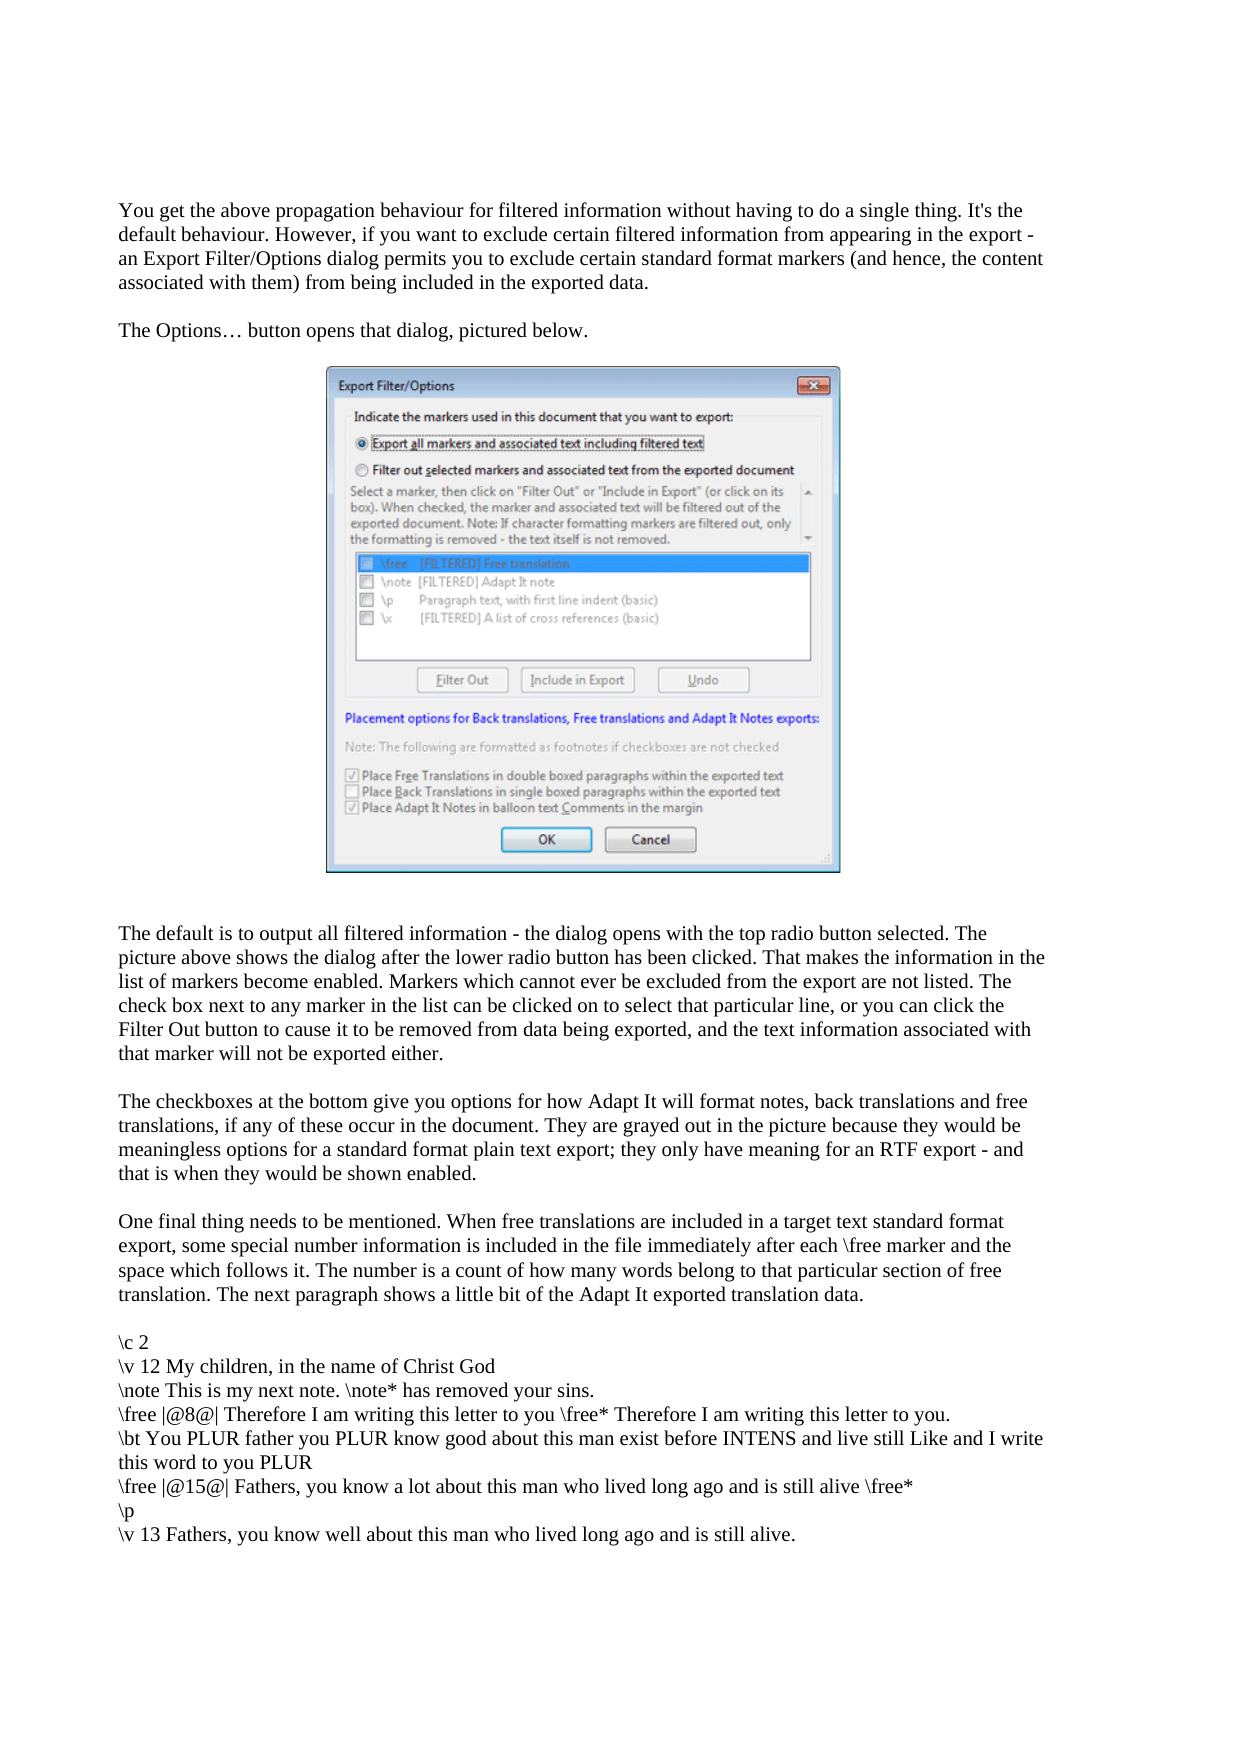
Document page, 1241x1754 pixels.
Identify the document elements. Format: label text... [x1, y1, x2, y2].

text One final thing needs to be mentioned. When free translations are included in a target text standard format export, some special number information is included in the file immediately after each \free marker and the space which follows it. The number is a count of how many words belong to that particular section of free translation. The next paragraph shows a little bit of the Adapt It exported translation data. [118, 1209, 1048, 1306]
text \note This is my next note. \note* has removed your sins. [118, 1378, 1048, 1402]
text \bt You PLUR father you PLUR know good about this man exist before INTENS and live still Like and I write this word to you PLUR [118, 1426, 1048, 1474]
text \v 12 My children, in the name of Christ God [118, 1354, 1048, 1378]
text \free |@15@| Fathers, you know a lot about this man who lived long ago and is still alive \free* [118, 1474, 1048, 1498]
text \v 13 Fathers, you know well about this man who lived long ago and is still alive. [118, 1522, 1048, 1546]
text You get the above propagation behaviour for filtered information without having to do a single thing. It's the default behaviour. However, if you want to exclude certain filtered information from appearing in the export - an Export Filter/Options dialog permits you to exclude certain standard format markers (and hence, the content associated with them) from being included in the exported data. [118, 198, 1048, 294]
text The default is to output all filtered information - the dialog opens with the top radio button selected. The picture above shows the dialog after the lower radio button has been clicked. That makes the information in the list of markers become enabled. Markers which cannot ever be excluded from the export are not listed. The check box next to any marker in the list can be clicked on to select that particular line, or you can click the Filter Out button to cause it to be removed from data being exported, and the text information associated with that marker will not be exported either. [118, 921, 1048, 1065]
text The checkboxes at the bottom give you options for how Adapt It will format notes, back translations and free translations, if any of these occur in the document. They are grayed out in the picture because they would be meaningless options for a standard format plain text export; they only have meaning for an RTF export - and that is when they would be shown enabled. [118, 1089, 1048, 1185]
text \p [118, 1498, 1048, 1522]
text \free |@8@| Therefore I am writing this letter to you \free* Therefore I am writing this letter to you. [118, 1402, 1048, 1426]
text The Options… button opens that dialog, pictured below. [118, 318, 1048, 342]
picture [326, 366, 841, 873]
text \c 2 [118, 1330, 1048, 1354]
